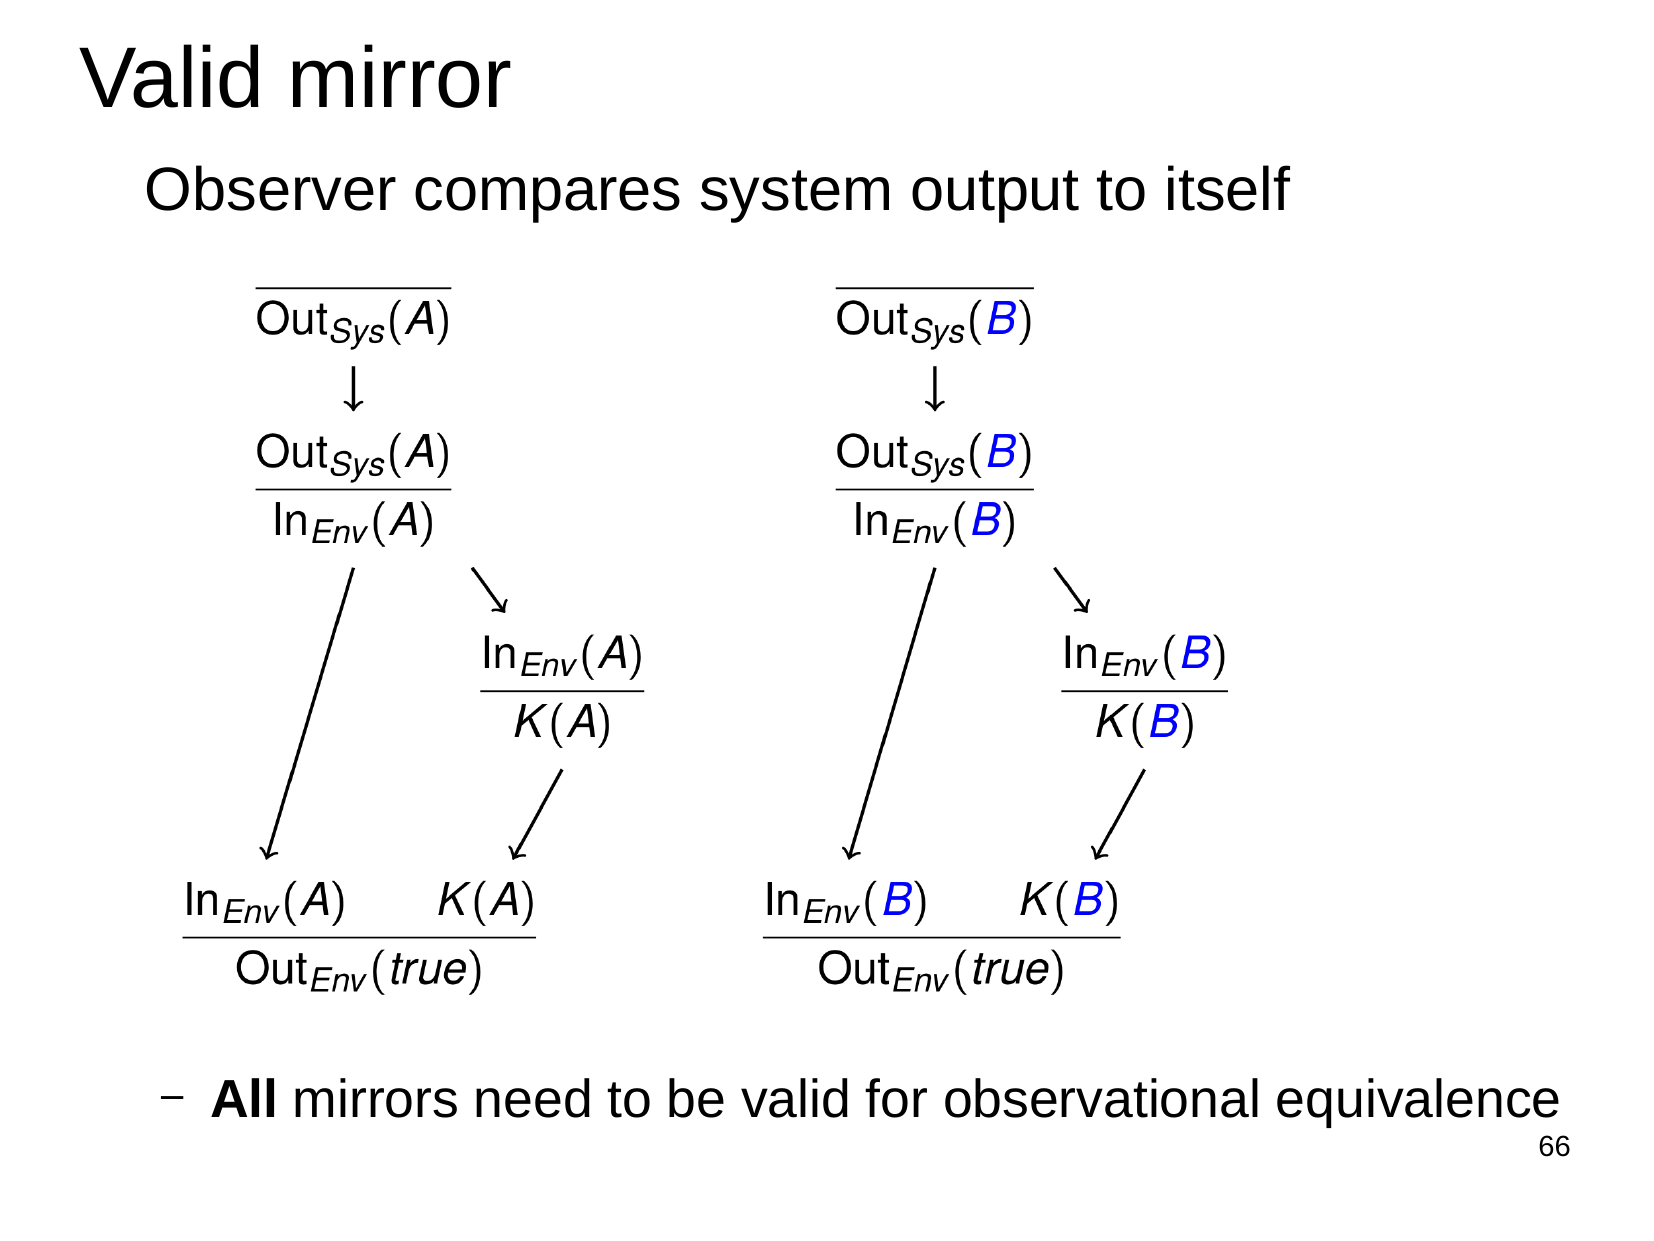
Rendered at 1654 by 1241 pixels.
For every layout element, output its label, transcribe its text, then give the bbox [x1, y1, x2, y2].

title Valid mirror [79, 0, 1568, 154]
list Observer compares system output to itself All mirrors need to be valid for observational equivalence [79, 154, 1568, 1156]
picture [155, 240, 1294, 1026]
